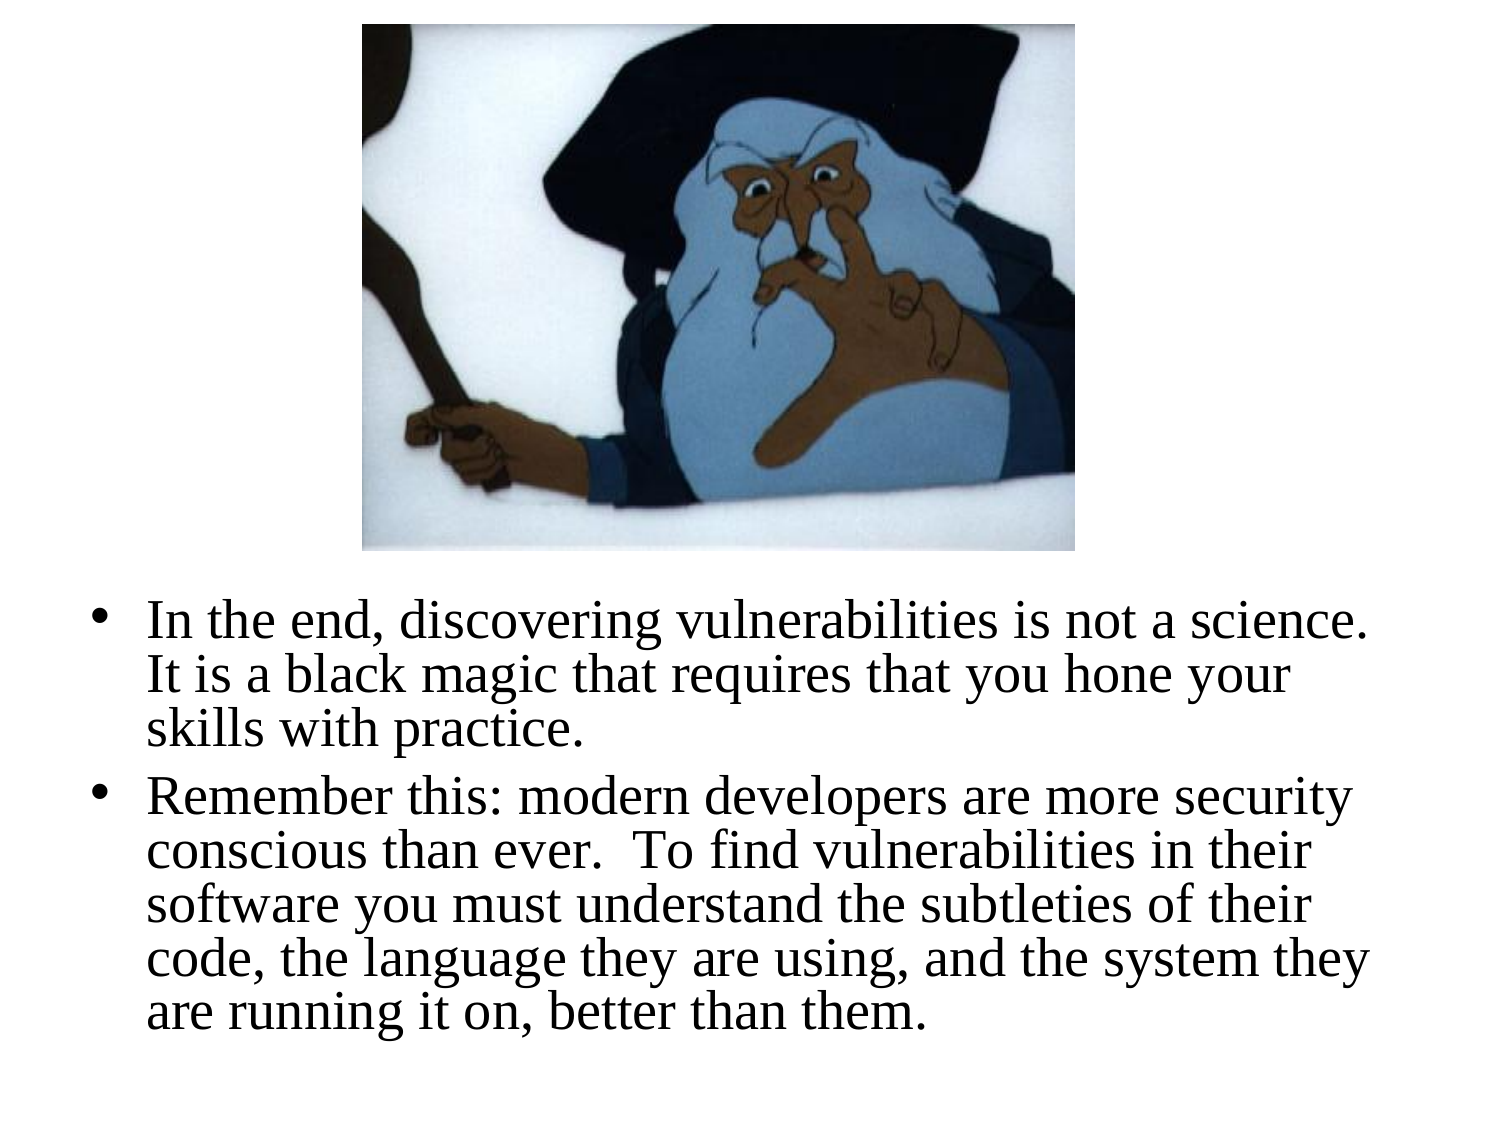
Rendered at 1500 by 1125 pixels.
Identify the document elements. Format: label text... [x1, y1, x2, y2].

list In the end, discovering vulnerabilities is not a science. It is a black magic that requires that you hone your skills with practice. Remember this: modern developers are more security conscious than ever. To find vulnerabilities in their software you must understand the subtleties of their code, the language they are using, and the system they are running it on, better than them. [75, 587, 1426, 1088]
picture [362, 24, 1075, 551]
